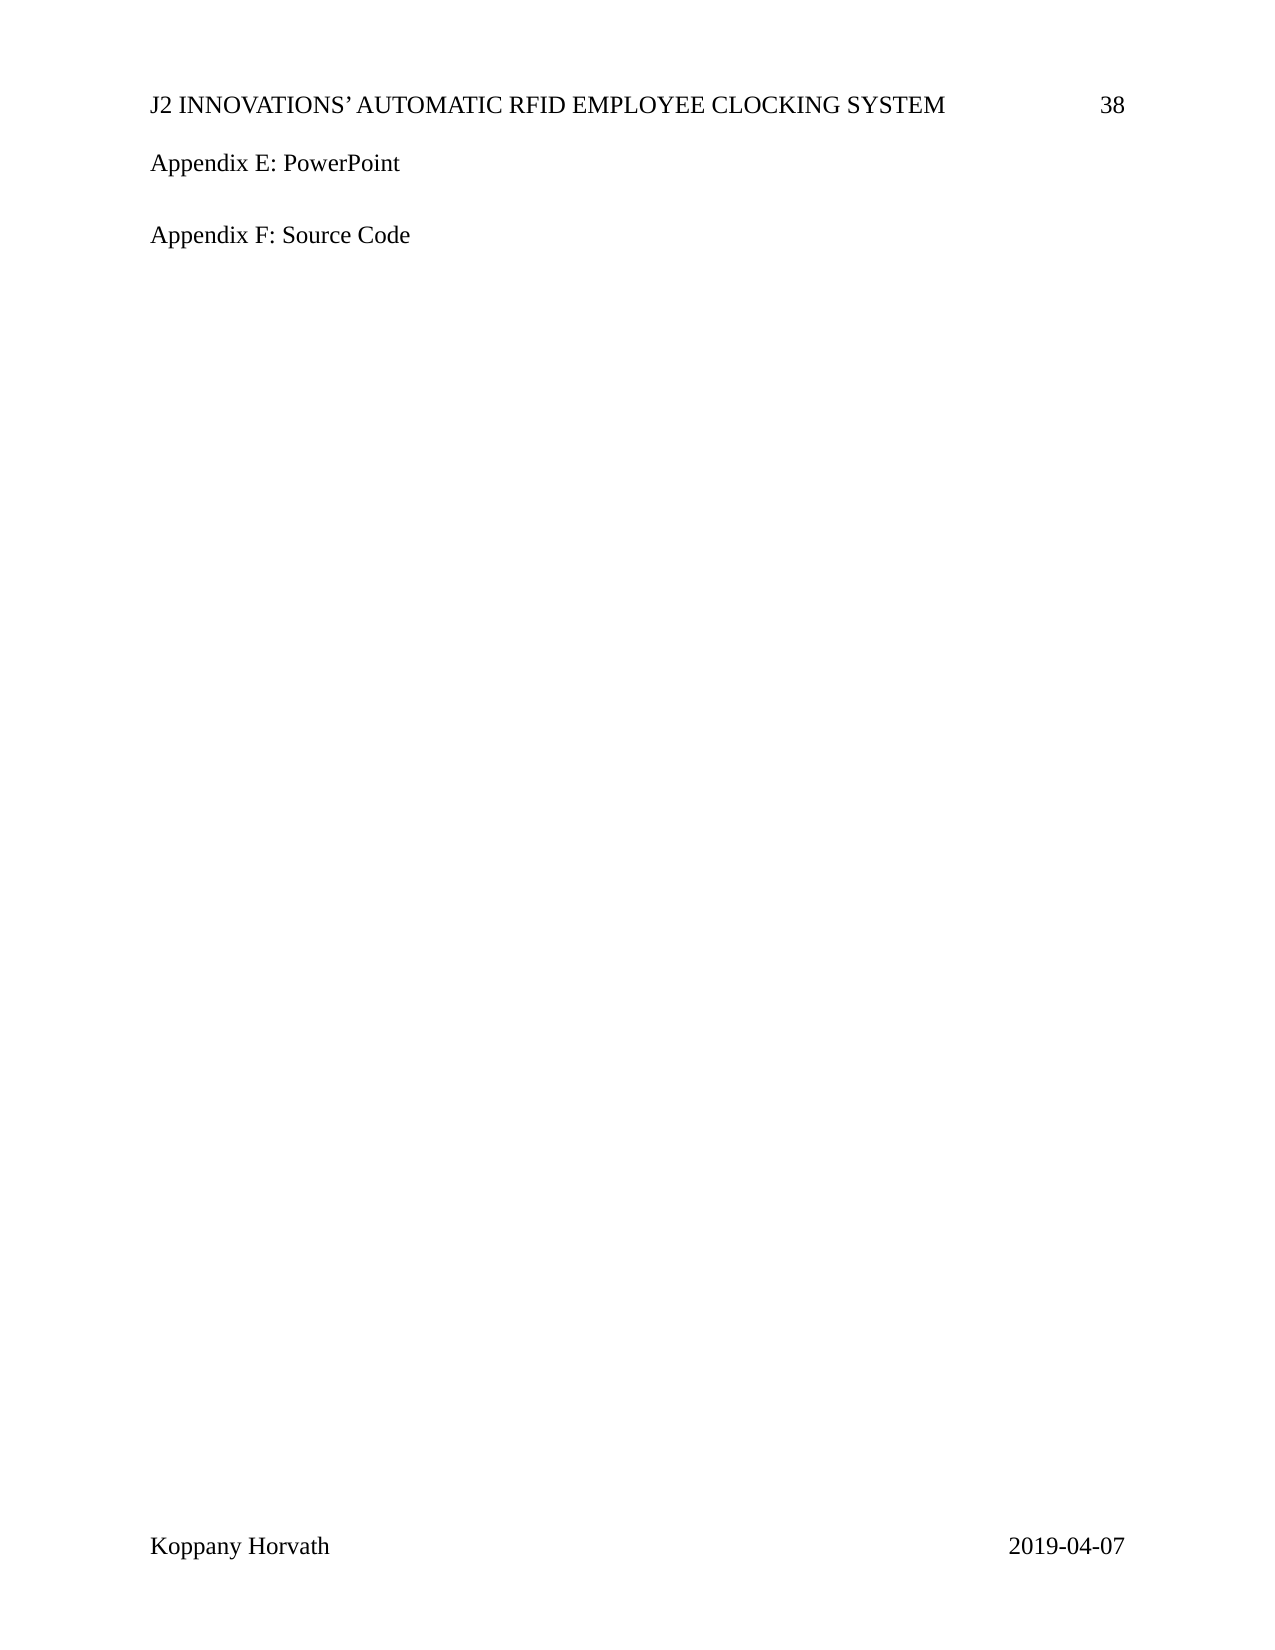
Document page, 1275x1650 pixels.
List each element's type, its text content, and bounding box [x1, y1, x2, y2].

text Appendix F: Source Code [150, 220, 1125, 249]
text Appendix E: PowerPoint [150, 148, 1125, 177]
